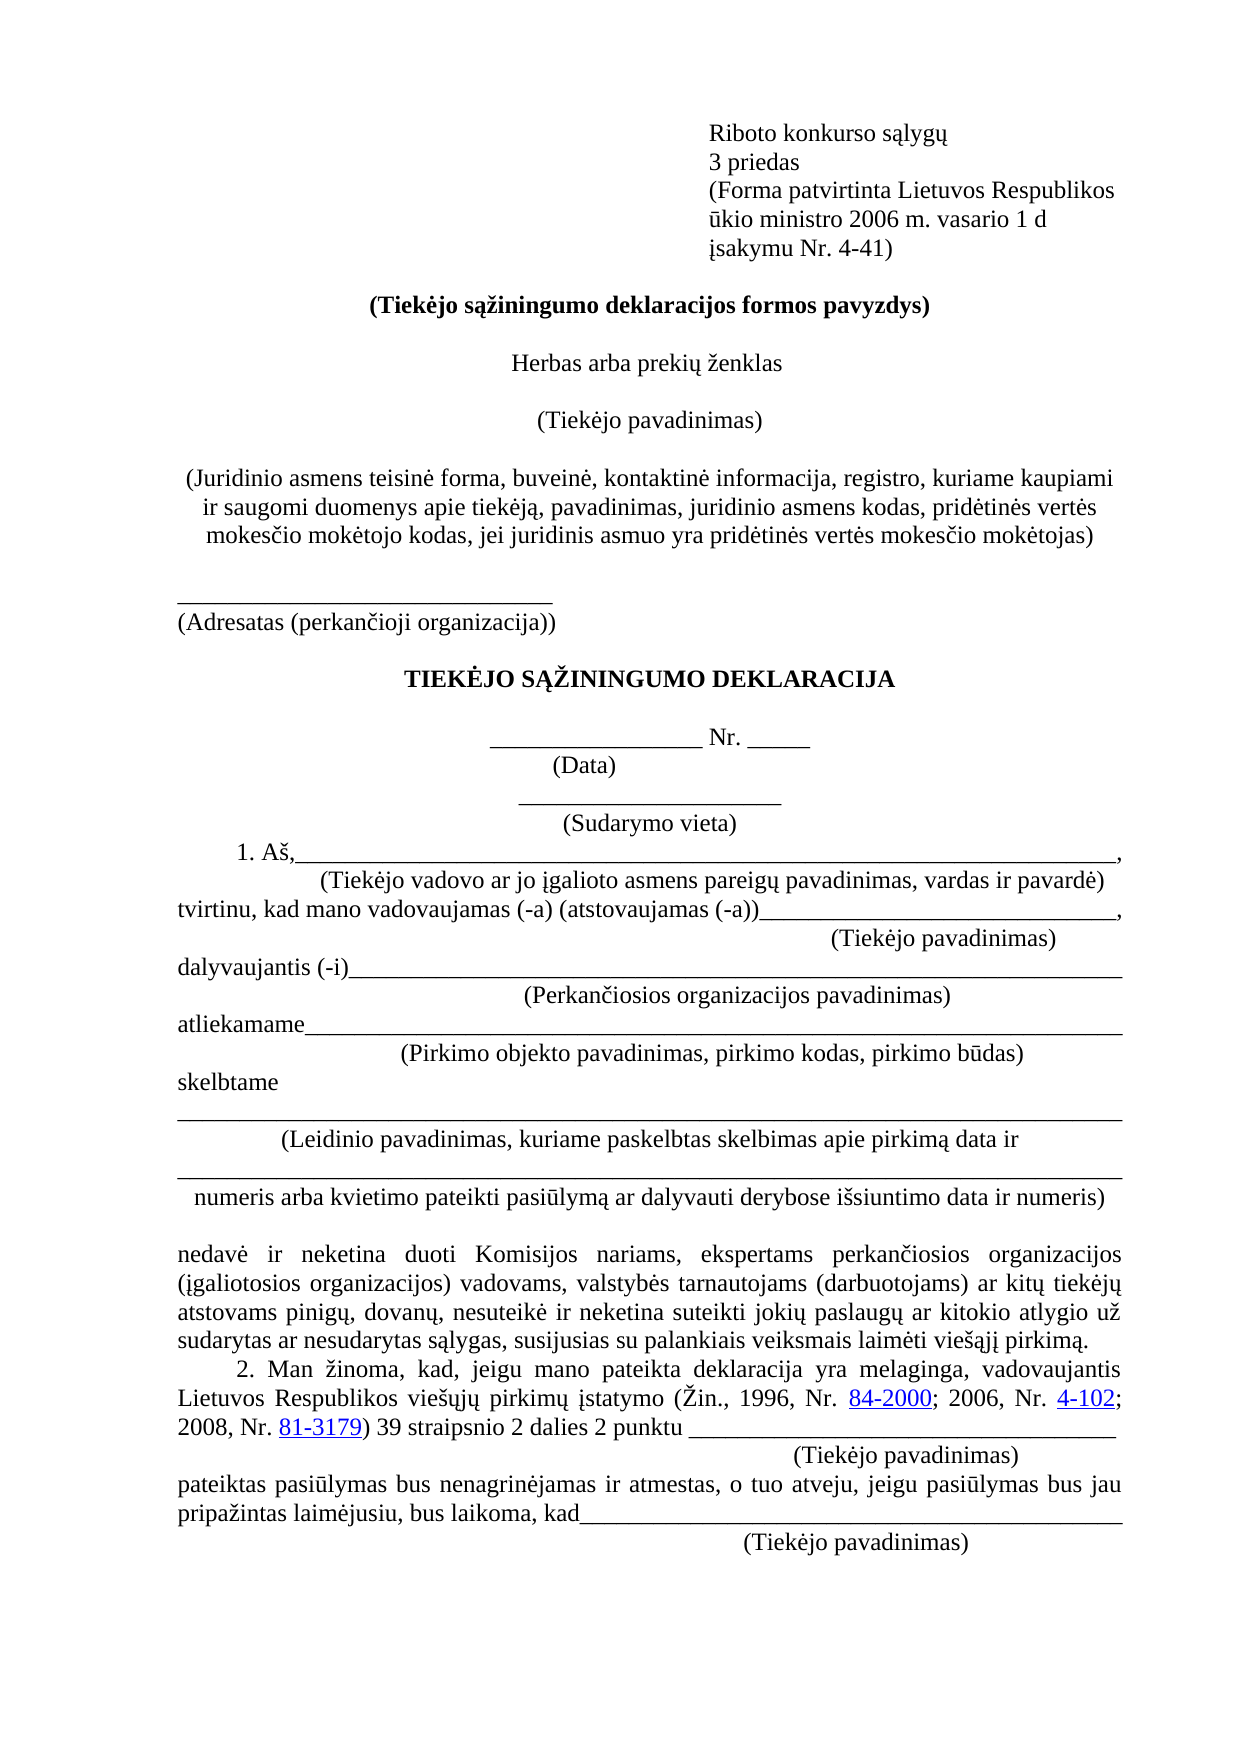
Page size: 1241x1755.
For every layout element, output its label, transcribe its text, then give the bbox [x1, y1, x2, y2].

text tvirtinu, kad mano vadovaujamas (-a) (atstovaujamas (-a)) , [177, 894, 1122, 923]
text ______________________________ [177, 578, 1122, 607]
text _ [177, 1096, 1122, 1120]
text (Leidinio pavadinimas, kuriame paskelbtas skelbimas apie pirkimą data ir [177, 1124, 1122, 1153]
text (Data) [552, 751, 1122, 779]
text (Tiekėjo pavadinimas) [177, 406, 1122, 434]
text 2. Man žinoma, kad, jeigu mano pateikta deklaracija yra melaginga, vadovaujantis Lietuvos Respublikos viešųjų pirkimų įstatymo (Žin., 1996, Nr. 84-2000; 2006, Nr. 4-102; 2008, Nr. 81-3179) 39 straipsnio 2 dalies 2 punktu [177, 1354, 1122, 1441]
text (Adresatas (perkančioji organizacija)) [177, 607, 1122, 636]
text (Sudarymo vieta) [177, 808, 1122, 837]
text ūkio ministro 2006 m. vasario 1 d [177, 204, 1122, 233]
text (Perkančiosios organizacijos pavadinimas) [352, 981, 1122, 1009]
text (Forma patvirtinta Lietuvos Respublikos [177, 176, 1122, 204]
text atliekamame [177, 1009, 1122, 1038]
text 3 priedas [177, 147, 1122, 176]
text dalyvaujantis (-i) [177, 952, 1122, 981]
text įsakymu Nr. 4-41) [177, 233, 1122, 262]
text skelbtame [177, 1067, 1122, 1096]
text Herbas arba prekių ženklas [177, 348, 1122, 377]
text (Tiekėjo sąžiningumo deklaracijos formos pavyzdys) [177, 291, 1122, 319]
text (Tiekėjo pavadinimas) [590, 1527, 1122, 1556]
text _________________ Nr. _____ [177, 722, 1122, 751]
text (Tiekėjo vadovo ar jo įgalioto asmens pareigų pavadinimas, vardas ir pavardė) [302, 866, 1122, 894]
text (Juridinio asmens teisinė forma, buveinė, kontaktinė informacija, registro, kuriame kaupiami ir saugomi duomenys apie tiekėją, pavadinimas, juridinio asmens kodas, pridėtinės vertės mokesčio mokėtojo kodas, jei juridinis asmuo yra pridėtinės vertės mokesčio mokėtojas) [177, 463, 1122, 549]
text numeris arba kvietimo pateikti pasiūlymą ar dalyvauti derybose išsiuntimo data ir numeris) [177, 1182, 1122, 1211]
text nedavė ir neketina duoti Komisijos nariams, ekspertams perkančiosios organizacijos (įgaliotosios organizacijos) vadovams, valstybės tarnautojams (darbuotojams) ar kitų tiekėjų atstovams pinigų, dovanų, nesuteikė ir neketina suteikti jokių paslaugų ar kitokio atlygio už sudarytas ar nesudarytas sąlygas, susijusias su palankiais veiksmais laimėti viešąjį pirkimą. [177, 1239, 1122, 1354]
text (Tiekėjo pavadinimas) [690, 1441, 1122, 1469]
text Riboto konkurso sąlygų [709, 118, 1122, 147]
text pateiktas pasiūlymas bus nenagrinėjamas ir atmestas, o tuo atveju, jeigu pasiūlymas bus jau pripažintas laimėjusiu, bus laikoma, kad [177, 1469, 1122, 1527]
text _ [177, 1153, 1122, 1178]
text TIEKĖJO SĄŽININGUMO DEKLARACIJA [177, 664, 1122, 693]
text (Tiekėjo pavadinimas) [765, 923, 1122, 952]
text 1. Aš, , [177, 837, 1122, 866]
text _____________________ [177, 779, 1122, 808]
text (Pirkimo objekto pavadinimas, pirkimo kodas, pirkimo būdas) [302, 1038, 1122, 1067]
